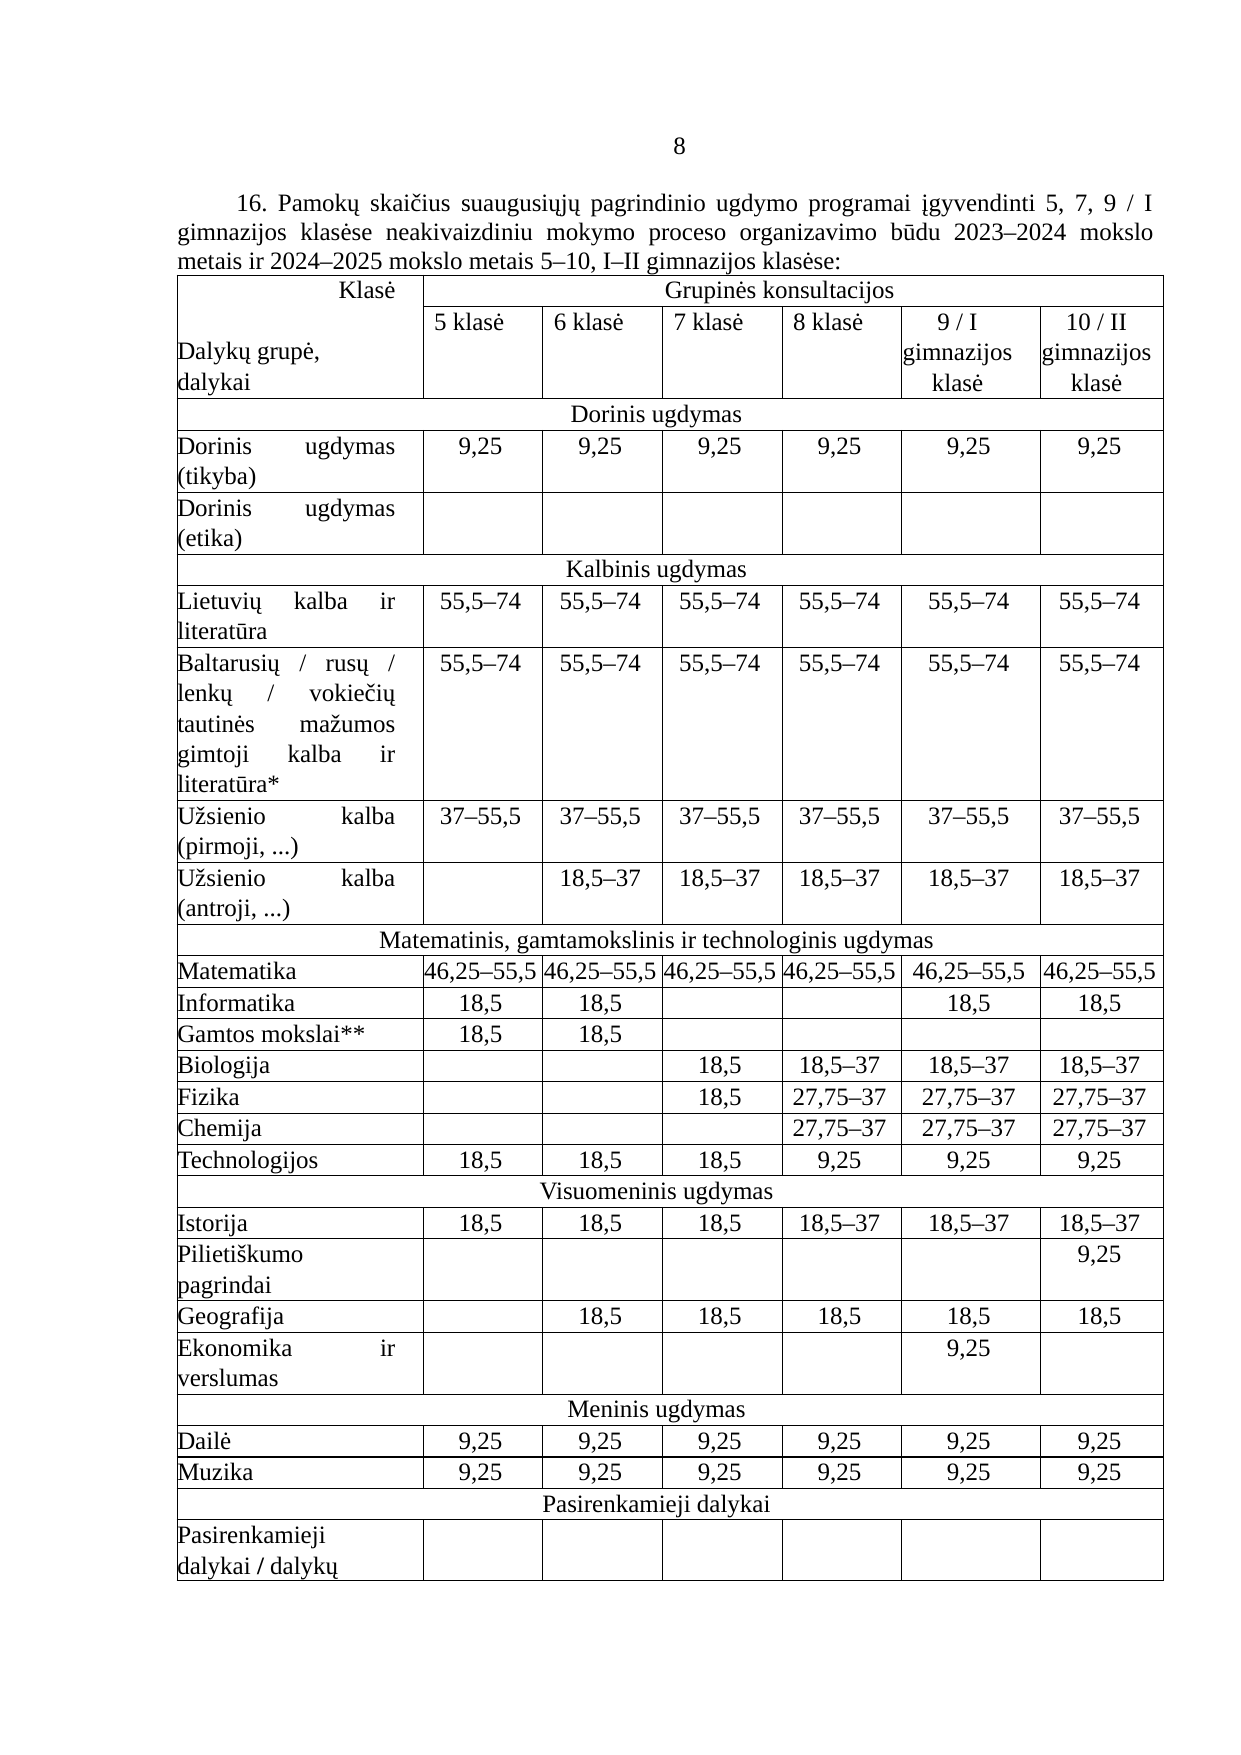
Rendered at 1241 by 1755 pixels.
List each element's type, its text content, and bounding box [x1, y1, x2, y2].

table_cell Matematika [178, 956, 423, 987]
table_cell 18,5–37 [902, 1051, 1040, 1081]
table_cell 18,5 [543, 1301, 662, 1332]
table_cell [543, 1520, 662, 1579]
table_cell 9,25 [902, 1426, 1040, 1456]
table_cell [424, 863, 542, 924]
table_cell 27,75–37 [1041, 1082, 1163, 1112]
table_cell [663, 1239, 782, 1300]
table_cell 18,5 [424, 1208, 542, 1238]
table_cell 9,25 [663, 1458, 782, 1488]
table_cell [1041, 1520, 1163, 1579]
table_cell 9,25 [424, 1458, 542, 1488]
table_cell 18,5–37 [1041, 863, 1163, 924]
table_cell [1041, 1019, 1163, 1049]
table_cell 18,5 [543, 1019, 662, 1049]
table_cell 18,5 [783, 1301, 901, 1332]
table_cell 18,5–37 [783, 1051, 901, 1081]
table_cell 9,25 [663, 1426, 782, 1456]
table_cell [783, 988, 901, 1018]
table_cell [543, 1114, 662, 1144]
table_cell 18,5 [663, 1208, 782, 1238]
table_cell 9,25 [783, 1458, 901, 1488]
table_cell [902, 1019, 1040, 1049]
table_cell Užsienio kalba (antroji, ...) [178, 863, 423, 924]
table_cell 55,5–74 [1041, 586, 1163, 647]
table_cell [424, 1051, 542, 1081]
table_cell 18,5–37 [902, 863, 1040, 924]
table_cell [663, 1333, 782, 1393]
table_cell 55,5–74 [783, 586, 901, 647]
table_header Grupinės konsultacijos [424, 276, 1163, 306]
table_cell 46,25–55,5 [424, 956, 542, 987]
table_cell 18,5–37 [783, 863, 901, 924]
table_cell [902, 1520, 1040, 1579]
table_cell [663, 1114, 782, 1144]
table_cell 46,25–55,5 [902, 956, 1040, 987]
table_cell 55,5–74 [543, 648, 662, 800]
table_cell Gamtos mokslai** [178, 1019, 423, 1049]
table_cell 55,5–74 [424, 586, 542, 647]
table_cell Matematinis, gamtamokslinis ir technologinis ugdymas [178, 925, 1163, 955]
table_cell 9,25 [902, 1145, 1040, 1175]
table_cell Dailė [178, 1426, 423, 1456]
table_cell 18,5–37 [663, 863, 782, 924]
table_cell 27,75–37 [902, 1082, 1040, 1112]
table_cell Pasirenkamieji dalykai / dalykų [178, 1520, 423, 1579]
table_cell 9 / I gimnazijos klasė [902, 307, 1040, 398]
table_cell 55,5–74 [543, 586, 662, 647]
table_cell [663, 1520, 782, 1579]
table_cell 9,25 [424, 1426, 542, 1456]
table_cell 9,25 [1041, 1239, 1163, 1300]
table_cell [902, 493, 1040, 553]
table_cell Ekonomika ir verslumas [178, 1333, 423, 1393]
table_cell Geografija [178, 1301, 423, 1332]
table_cell 18,5 [663, 1082, 782, 1112]
table_cell 37–55,5 [1041, 801, 1163, 862]
table_cell Technologijos [178, 1145, 423, 1175]
table_cell [783, 493, 901, 553]
table_cell [424, 1520, 542, 1579]
table_cell 18,5–37 [783, 1208, 901, 1238]
table_cell 18,5 [663, 1145, 782, 1175]
table_cell 18,5–37 [543, 863, 662, 924]
table_cell 9,25 [424, 431, 542, 492]
table_cell 18,5–37 [1041, 1208, 1163, 1238]
table_cell Dorinis ugdymas (etika) [178, 493, 423, 553]
table_cell [902, 1239, 1040, 1300]
table_cell 9,25 [543, 1426, 662, 1456]
table_cell Dorinis ugdymas (tikyba) [178, 431, 423, 492]
table_cell 37–55,5 [663, 801, 782, 862]
table_cell [543, 1082, 662, 1112]
table_cell Biologija [178, 1051, 423, 1081]
table_cell 9,25 [1041, 1145, 1163, 1175]
table_cell [424, 1239, 542, 1300]
table_cell 8 klasė [783, 307, 901, 398]
table_cell Kalbinis ugdymas [178, 555, 1163, 585]
table_cell Pasirenkamieji dalykai [178, 1489, 1163, 1519]
table_cell [543, 493, 662, 553]
table_cell 46,25–55,5 [783, 956, 901, 987]
table_cell [543, 1239, 662, 1300]
table_cell 27,75–37 [783, 1082, 901, 1112]
table_cell 18,5 [1041, 988, 1163, 1018]
table_cell [424, 1114, 542, 1144]
table_cell 46,25–55,5 [1041, 956, 1163, 987]
table_cell [783, 1239, 901, 1300]
table_cell 9,25 [902, 1458, 1040, 1488]
table_cell Chemija [178, 1114, 423, 1144]
text 16. Pamokų skaičius suaugusiųjų pagrindinio ugdymo programai įgyvendinti 5, 7, 9 / I gimnazijos klasėse neakivaizdiniu mokymo proceso organizavimo būdu 2023–2024 mokslo metais ir 2024–2025 mokslo metais 5–10, I–II gimnazijos klasėse: [177, 188, 1154, 274]
table_cell [424, 1301, 542, 1332]
table_cell 18,5 [663, 1301, 782, 1332]
table_cell 46,25–55,5 [543, 956, 662, 987]
table_cell [543, 1051, 662, 1081]
table_cell Lietuvių kalba ir literatūra [178, 586, 423, 647]
table_cell 9,25 [1041, 431, 1163, 492]
table_cell Muzika [178, 1458, 423, 1488]
table_cell 27,75–37 [902, 1114, 1040, 1144]
table_cell 18,5 [543, 1208, 662, 1238]
table_cell [1041, 1333, 1163, 1393]
table_cell 9,25 [783, 431, 901, 492]
table_cell 9,25 [1041, 1458, 1163, 1488]
table_cell 9,25 [1041, 1426, 1163, 1456]
table_cell 9,25 [783, 1145, 901, 1175]
table_cell Užsienio kalba (pirmoji, ...) [178, 801, 423, 862]
table_cell 9,25 [902, 1333, 1040, 1393]
table_cell 6 klasė [543, 307, 662, 398]
table_cell 27,75–37 [783, 1114, 901, 1144]
table_cell 55,5–74 [783, 648, 901, 800]
table_cell 18,5–37 [1041, 1051, 1163, 1081]
table_cell Meninis ugdymas [178, 1395, 1163, 1425]
table_cell Baltarusių / rusų / lenkų / vokiečių tautinės mažumos gimtoji kalba ir literatūra* [178, 648, 423, 800]
table_cell [783, 1520, 901, 1579]
table_cell 5 klasė [424, 307, 542, 398]
table_cell 55,5–74 [902, 648, 1040, 800]
table_cell 27,75–37 [1041, 1114, 1163, 1144]
table_cell 18,5 [424, 1019, 542, 1049]
table_cell 37–55,5 [424, 801, 542, 862]
table_cell 18,5 [663, 1051, 782, 1081]
table_cell 18,5 [902, 1301, 1040, 1332]
table_cell 18,5–37 [902, 1208, 1040, 1238]
table_cell [424, 493, 542, 553]
table_cell Istorija [178, 1208, 423, 1238]
table_cell 18,5 [424, 988, 542, 1018]
table_cell 18,5 [424, 1145, 542, 1175]
table_cell 10 / II gimnazijos klasė [1041, 307, 1163, 398]
table_cell 7 klasė [663, 307, 782, 398]
table_cell 9,25 [783, 1426, 901, 1456]
table_cell 18,5 [902, 988, 1040, 1018]
table_cell 55,5–74 [1041, 648, 1163, 800]
table_cell 37–55,5 [783, 801, 901, 862]
table_cell [783, 1019, 901, 1049]
table_cell Informatika [178, 988, 423, 1018]
table_cell 37–55,5 [902, 801, 1040, 862]
table_cell 37–55,5 [543, 801, 662, 862]
table_cell 9,25 [543, 431, 662, 492]
table_cell 55,5–74 [424, 648, 542, 800]
table_cell Fizika [178, 1082, 423, 1112]
table_cell 9,25 [902, 431, 1040, 492]
table_header Klasė Dalykų grupė, dalykai [178, 276, 423, 398]
table_cell [424, 1082, 542, 1112]
table_cell 18,5 [543, 988, 662, 1018]
table_cell [663, 988, 782, 1018]
table_cell 18,5 [543, 1145, 662, 1175]
table_cell 46,25–55,5 [663, 956, 782, 987]
table_cell [783, 1333, 901, 1393]
table_cell 55,5–74 [902, 586, 1040, 647]
table_cell [663, 493, 782, 553]
table_cell 9,25 [543, 1458, 662, 1488]
table_cell Pilietiškumo pagrindai [178, 1239, 423, 1300]
table_cell [543, 1333, 662, 1393]
table_cell Visuomeninis ugdymas [178, 1176, 1163, 1207]
table_cell [424, 1333, 542, 1393]
table_cell [663, 1019, 782, 1049]
table_cell 55,5–74 [663, 648, 782, 800]
table_cell [1041, 493, 1163, 553]
table_cell 55,5–74 [663, 586, 782, 647]
table_cell 9,25 [663, 431, 782, 492]
table_cell Dorinis ugdymas [178, 399, 1163, 430]
table_cell 18,5 [1041, 1301, 1163, 1332]
